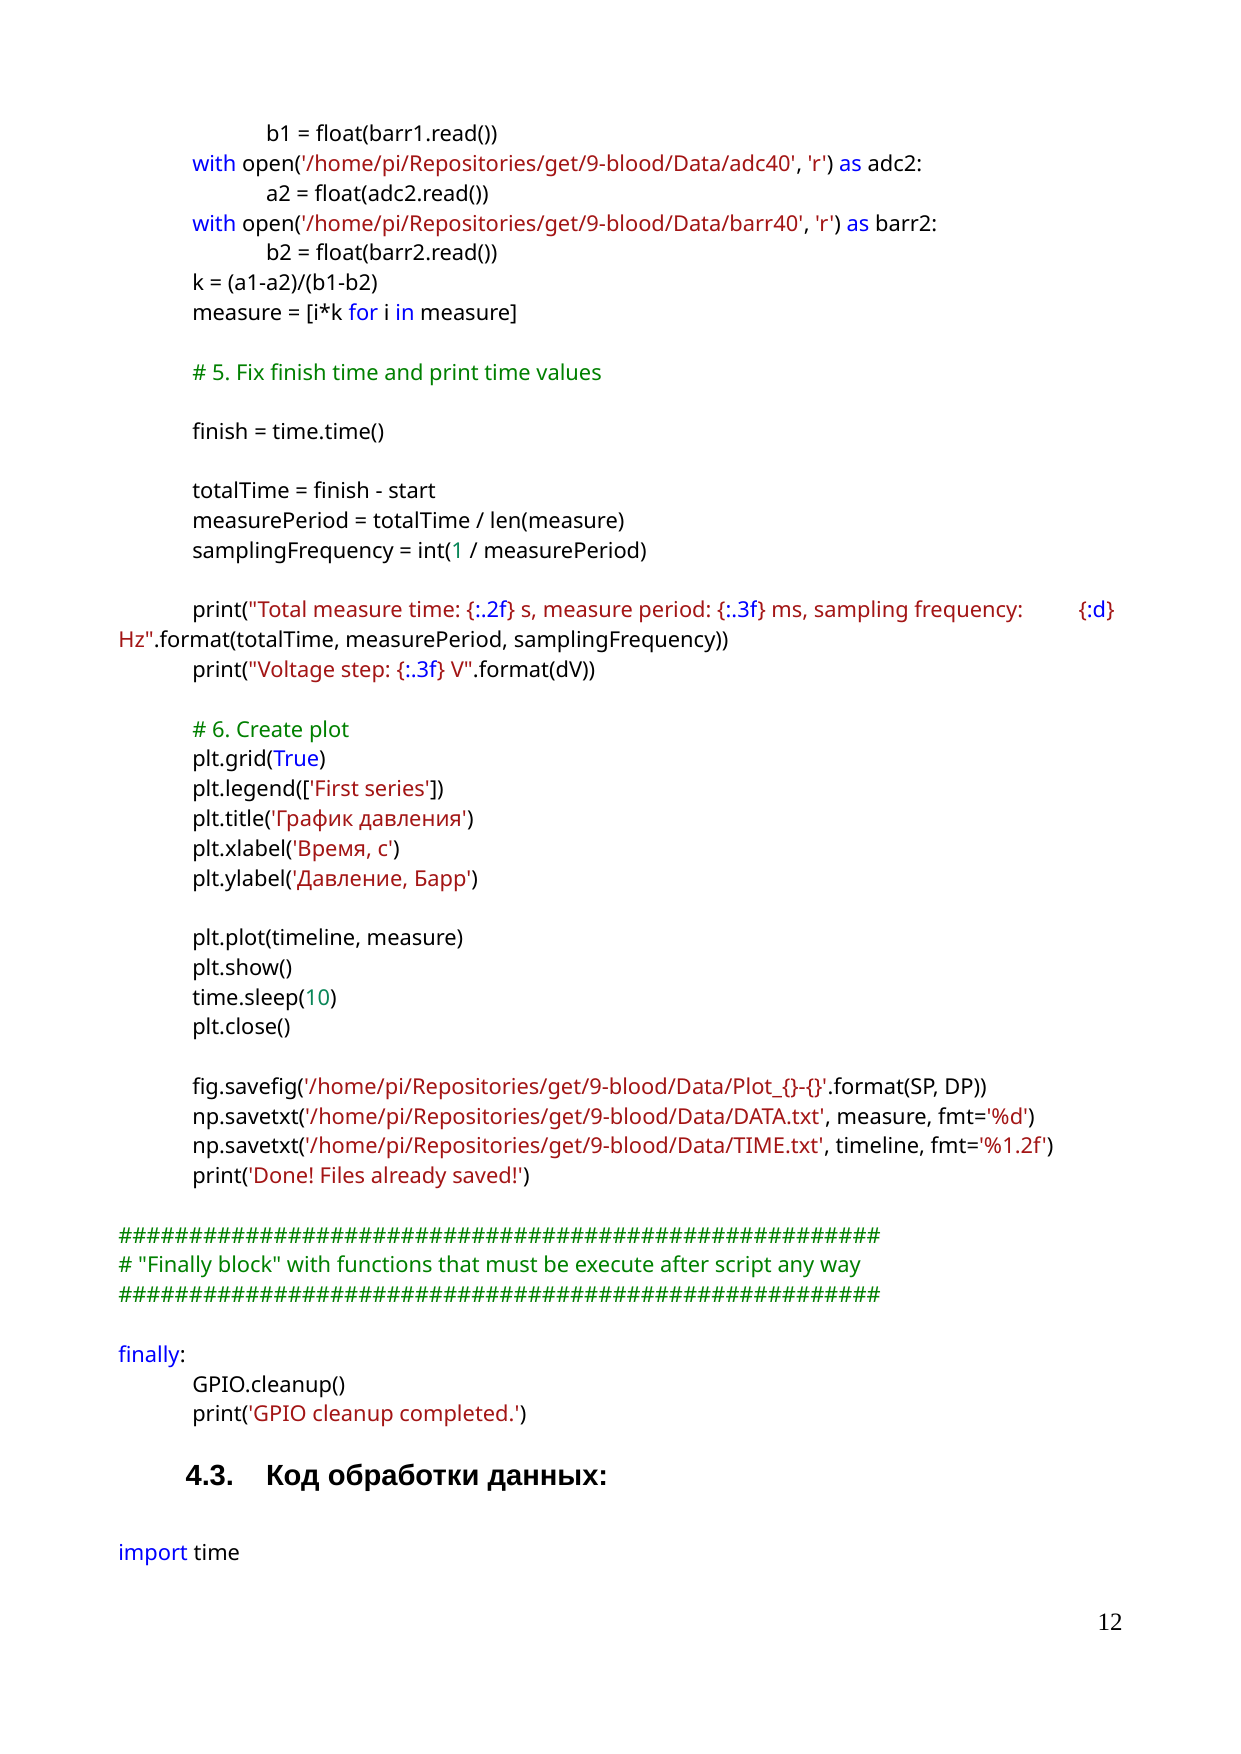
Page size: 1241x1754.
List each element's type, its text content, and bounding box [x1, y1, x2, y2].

text plt.close() [118, 1011, 1122, 1041]
text plt.legend(['First series']) [118, 773, 1122, 803]
text with open('/home/pi/Repositories/get/9-blood/Data/barr40', 'r') as barr2: [118, 207, 1122, 237]
text finally: [118, 1339, 1122, 1368]
text a2 = float(adc2.read()) [118, 178, 1122, 207]
text totalTime = finish - start [118, 475, 1122, 505]
text plt.xlabel('Время, с') [118, 833, 1122, 862]
text b2 = float(barr2.read()) [118, 237, 1122, 267]
text plt.plot(timeline, measure) [118, 922, 1122, 952]
text np.savetxt('/home/pi/Repositories/get/9-blood/Data/TIME.txt', timeline, fmt='%1.2f') [118, 1130, 1122, 1160]
text print("Total measure time: {:.2f} s, measure period: {:.3f} ms, sampling frequency: {:d} Hz".format(totalTime, measurePeriod, samplingFrequency)) [118, 594, 1122, 654]
text print('Done! Files already saved!') [118, 1160, 1122, 1190]
text with open('/home/pi/Repositories/get/9-blood/Data/adc40', 'r') as adc2: [118, 148, 1122, 178]
text b1 = float(barr1.read()) [118, 118, 1122, 148]
text plt.grid(True) [118, 743, 1122, 773]
text plt.show() [118, 952, 1122, 982]
text # "Finally block" with functions that must be execute after script any way [118, 1249, 1122, 1279]
subtitle Код обработки данных: [118, 1458, 1122, 1491]
text finish = time.time() [118, 416, 1122, 446]
text time.sleep(10) [118, 982, 1122, 1011]
text plt.ylabel('Давление, Барр') [118, 862, 1122, 892]
text ###################################################### [118, 1220, 1122, 1249]
text fig.savefig('/home/pi/Repositories/get/9-blood/Data/Plot_{}-{}'.format(SP, DP)) [118, 1071, 1122, 1101]
text # 6. Create plot [118, 713, 1122, 743]
text k = (a1-a2)/(b1-b2) [118, 267, 1122, 297]
text np.savetxt('/home/pi/Repositories/get/9-blood/Data/DATA.txt', measure, fmt='%d') [118, 1101, 1122, 1130]
text samplingFrequency = int(1 / measurePeriod) [118, 535, 1122, 565]
text import time [118, 1537, 1122, 1567]
text measure = [i*k for i in measure] [118, 297, 1122, 327]
text plt.title('График давления') [118, 803, 1122, 833]
text ###################################################### [118, 1279, 1122, 1309]
text print('GPIO cleanup completed.') [118, 1398, 1122, 1428]
text measurePeriod = totalTime / len(measure) [118, 505, 1122, 535]
text # 5. Fix finish time and print time values [118, 356, 1122, 386]
text GPIO.cleanup() [118, 1368, 1122, 1398]
text print("Voltage step: {:.3f} V".format(dV)) [118, 654, 1122, 684]
